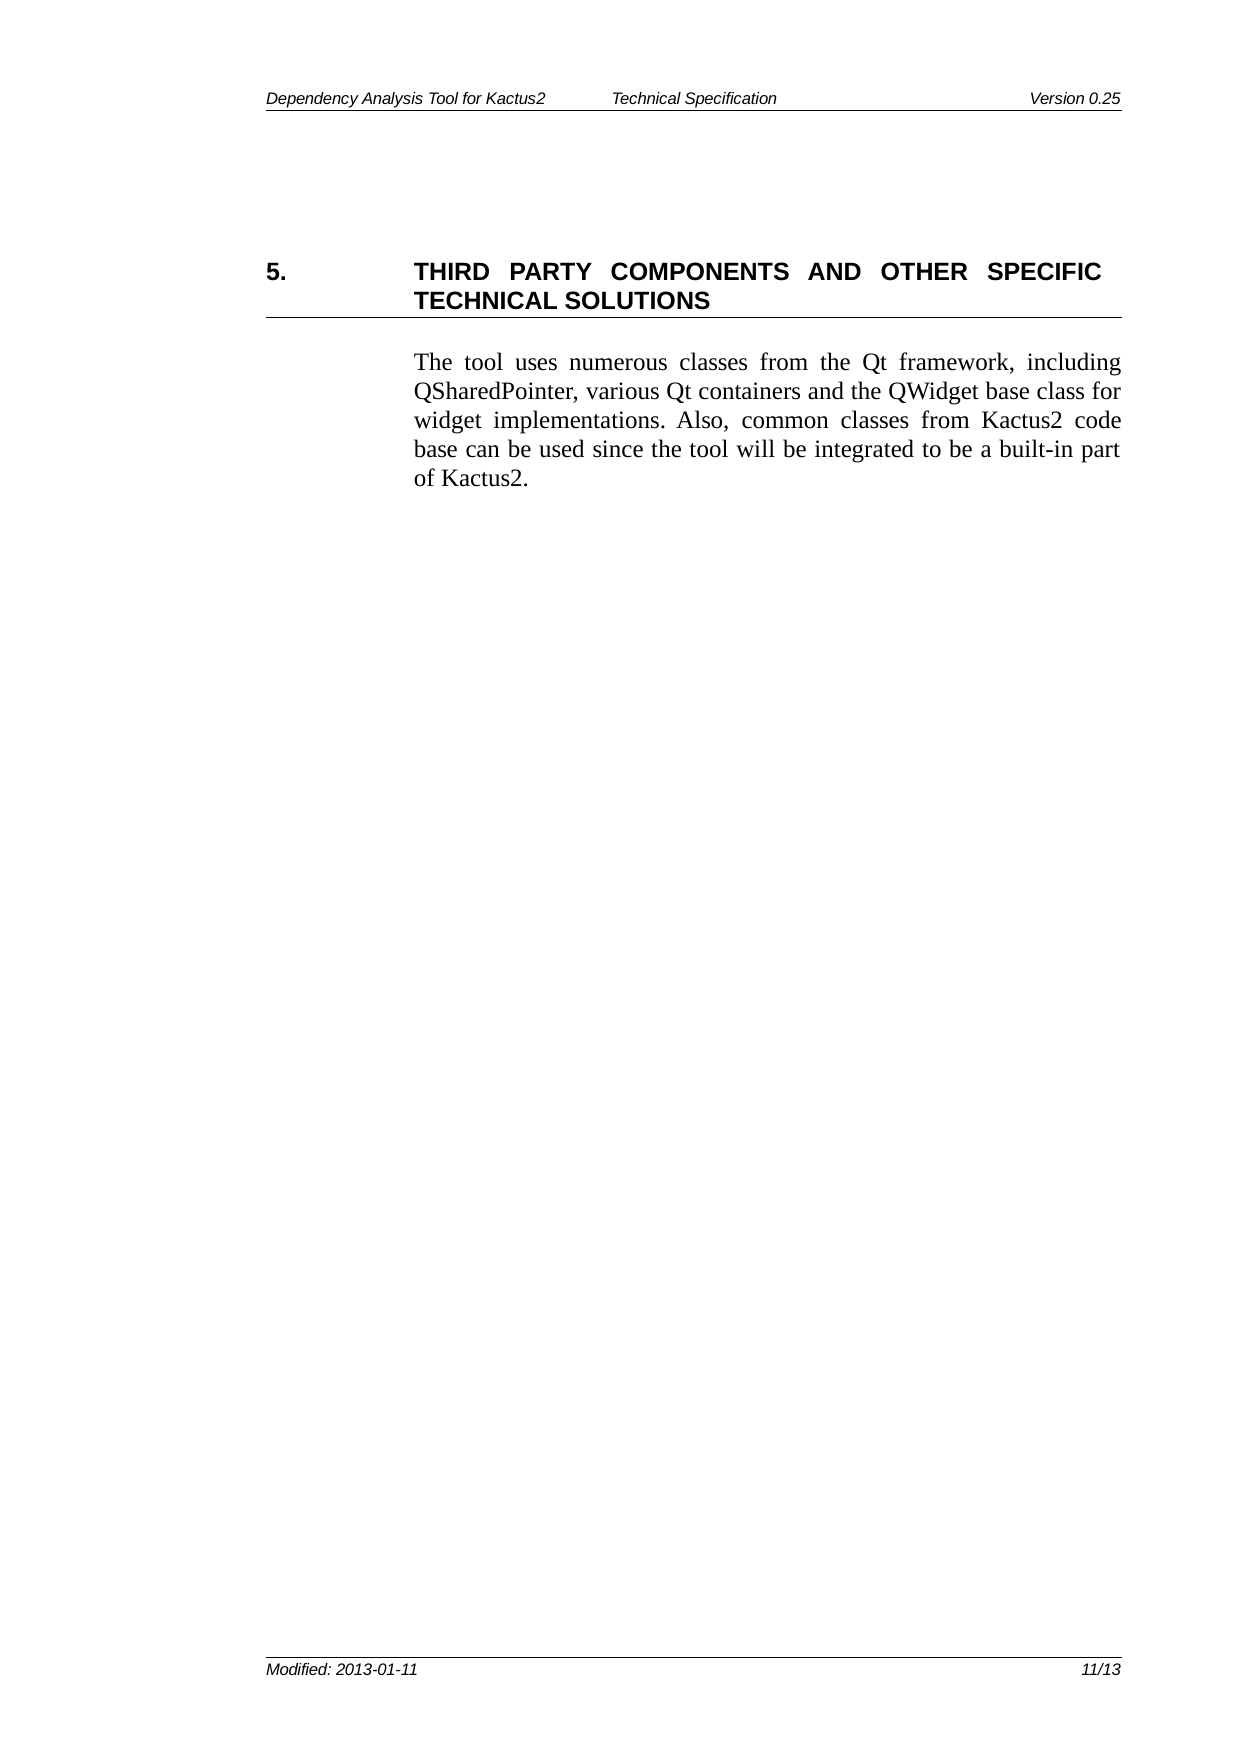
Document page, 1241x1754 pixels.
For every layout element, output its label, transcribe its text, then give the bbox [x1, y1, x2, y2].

subtitle Third Party Components and Other Specific Technical Solutions [266, 257, 1122, 317]
text The tool uses numerous classes from the Qt framework, including QSharedPointer, various Qt containers and the QWidget base class for widget implementations. Also, common classes from Kactus2 code base can be used since the tool will be integrated to be a built-in part of Kactus2. [413, 347, 1122, 492]
